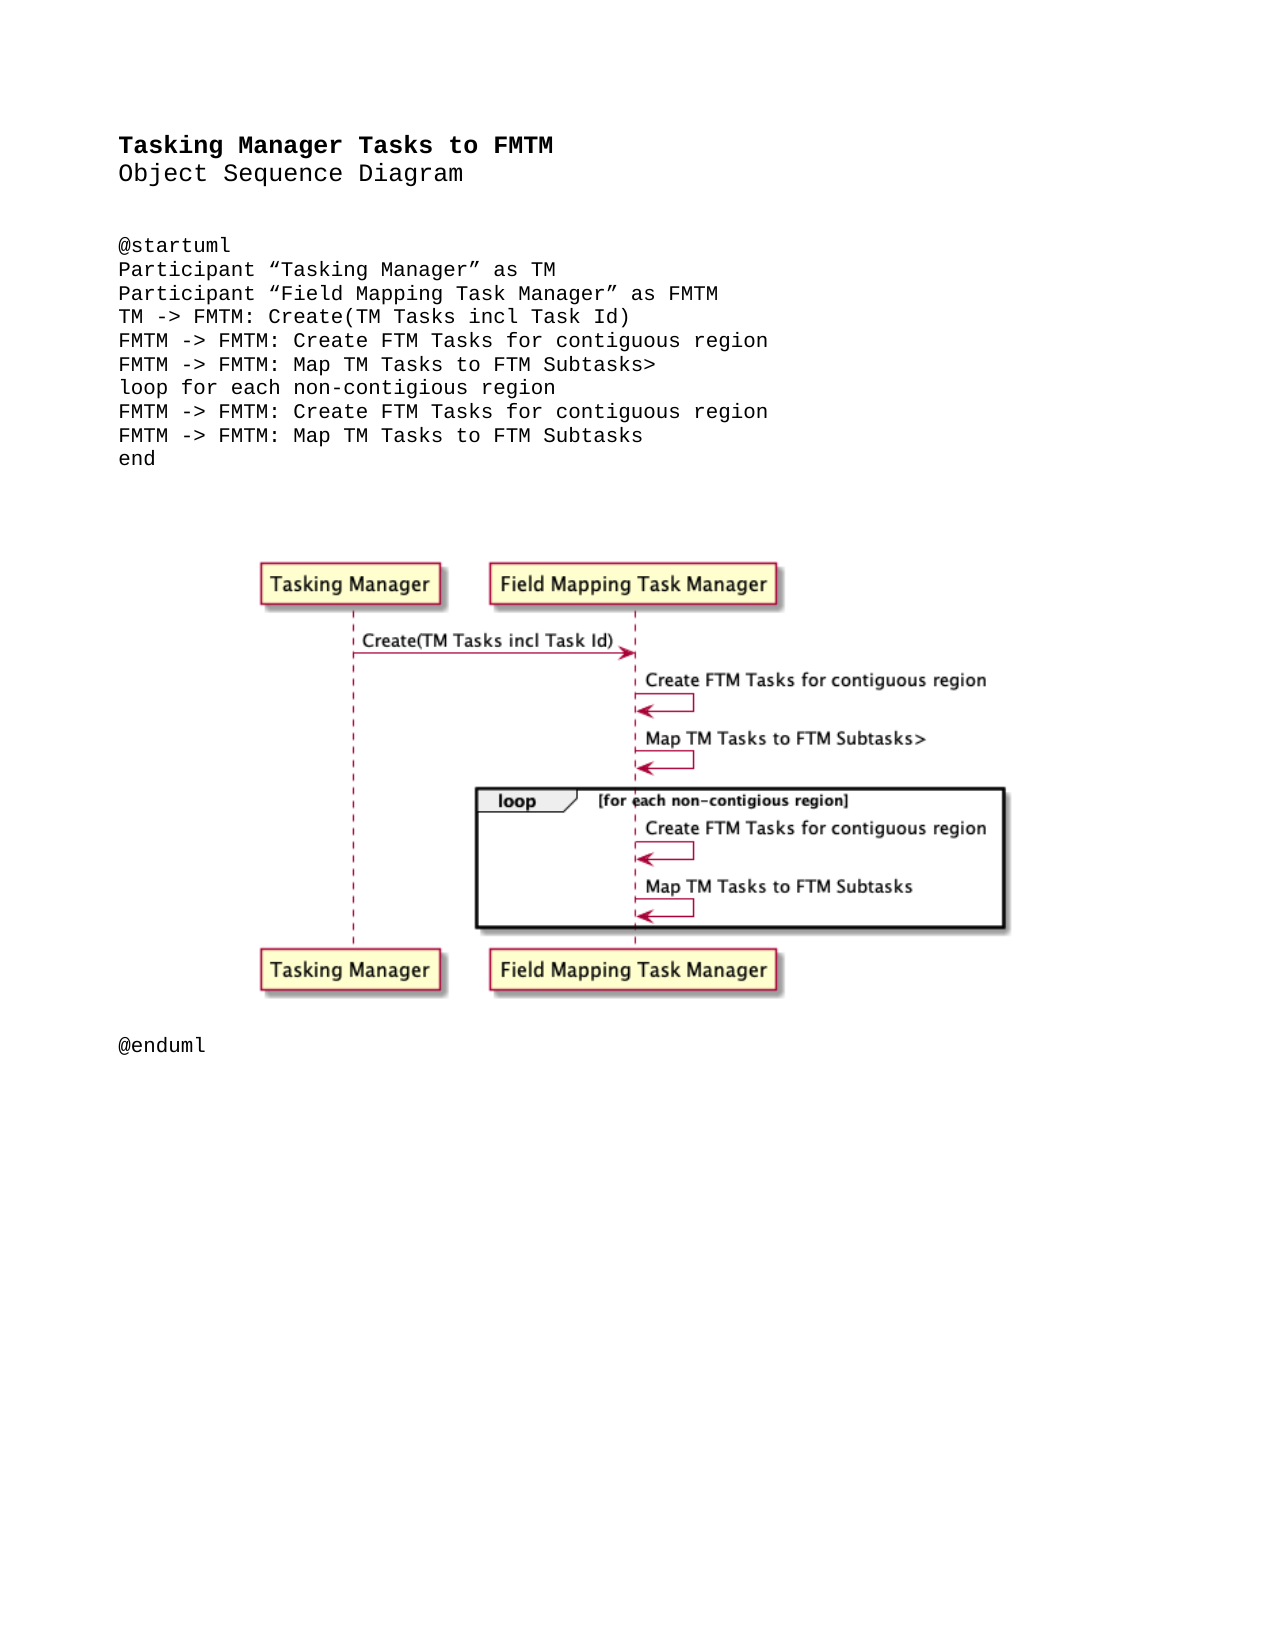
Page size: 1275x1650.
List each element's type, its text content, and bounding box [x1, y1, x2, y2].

text Participant “Tasking Manager” as TM [118, 259, 1157, 283]
subtitle Tasking Manager Tasks to FMTM Object Sequence Diagram [118, 133, 1157, 223]
text FMTM -> FMTM: Create FTM Tasks for contiguous region [118, 401, 1157, 424]
text @startuml [118, 235, 1157, 259]
text FMTM -> FMTM: Map TM Tasks to FTM Subtasks [118, 424, 1157, 448]
text @enduml [118, 1035, 1157, 1058]
text TM -> FMTM: Create(TM Tasks incl Task Id) [118, 306, 1157, 330]
text FMTM -> FMTM: Map TM Tasks to FTM Subtasks> [118, 354, 1157, 377]
text loop for each non-contigious region [118, 377, 1157, 401]
text end [118, 448, 1157, 472]
text FMTM -> FMTM: Create FTM Tasks for contiguous region [118, 330, 1157, 354]
text Participant “Field Mapping Task Manager” as FMTM [118, 283, 1157, 306]
picture [254, 556, 1021, 1007]
